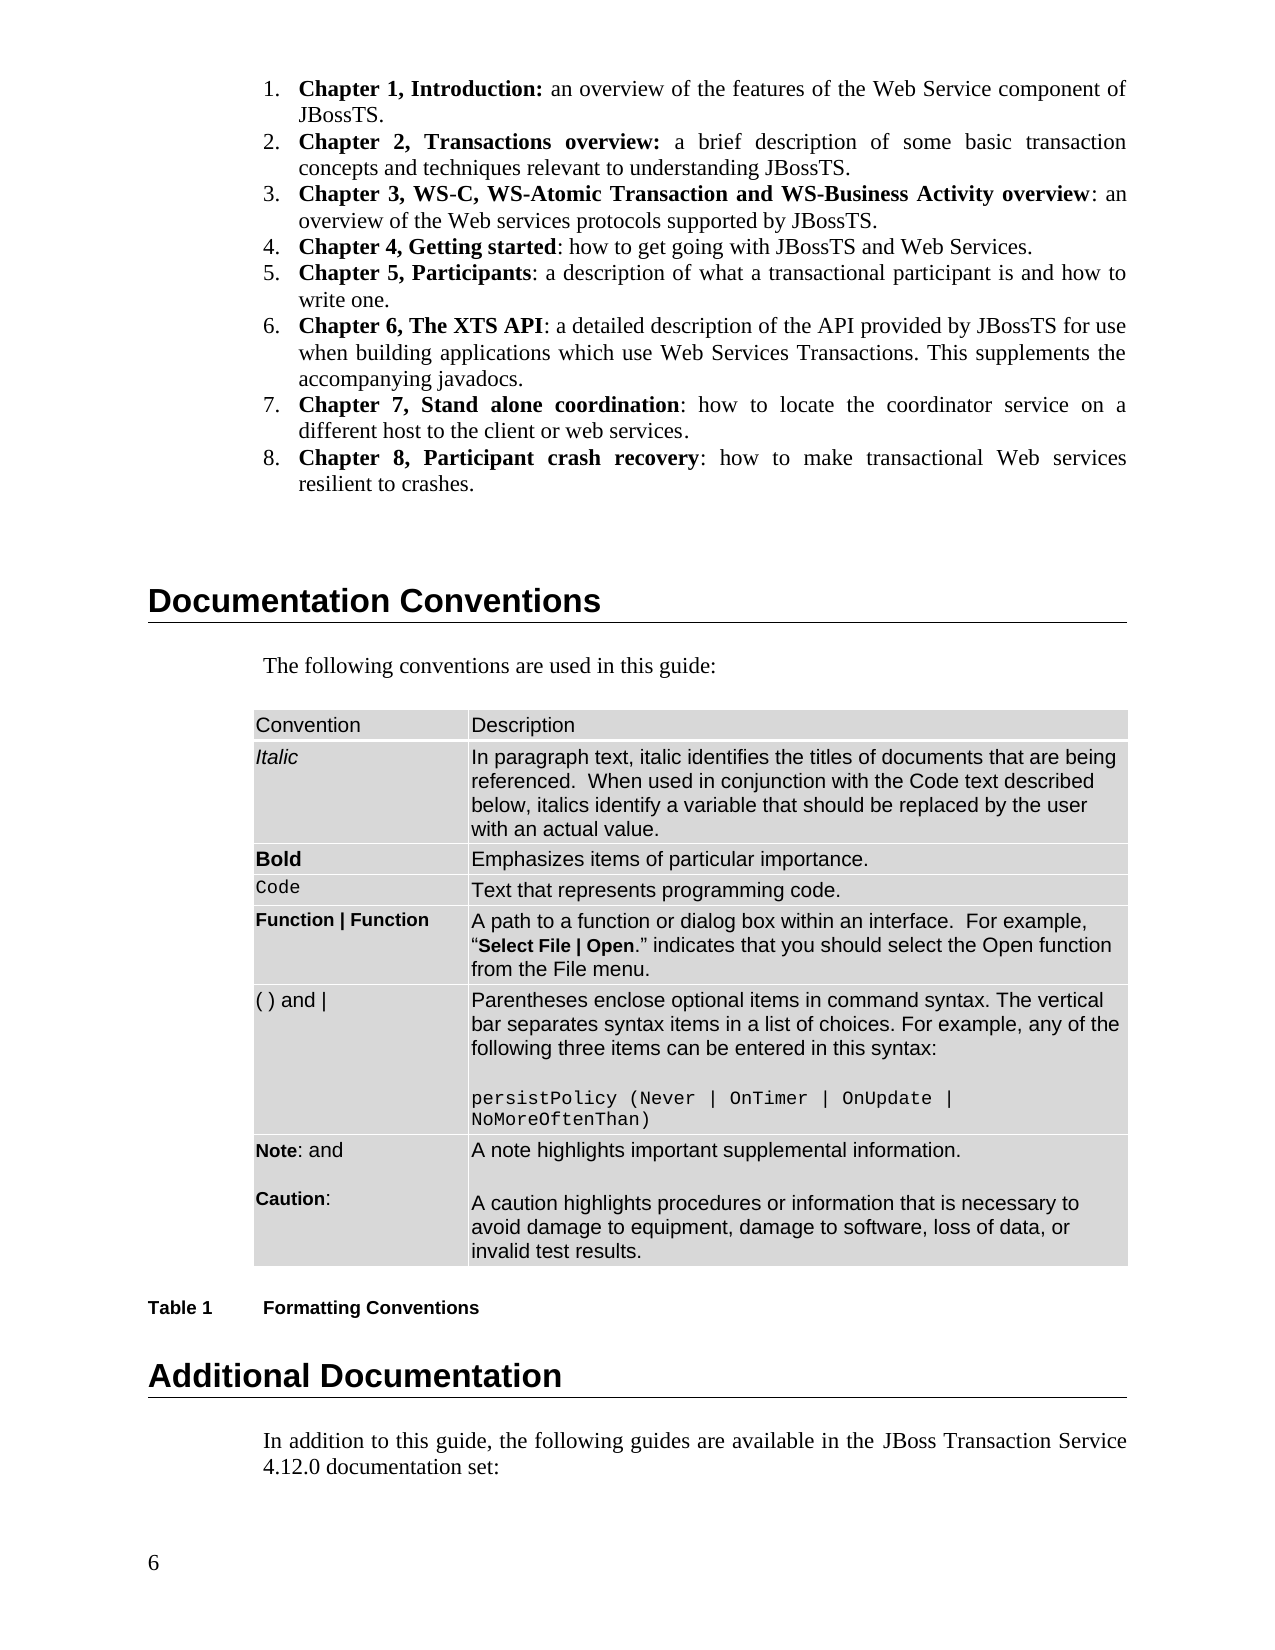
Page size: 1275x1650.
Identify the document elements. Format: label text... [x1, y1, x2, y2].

list Chapter 2, Transactions overview: a brief description of some basic transaction concepts and techniques relevant to understanding JBossTS. [263, 128, 1127, 180]
table_cell Code [254, 875, 468, 905]
list Chapter 5, Participants: a description of what a transactional participant is and how to write one. [263, 259, 1127, 312]
table_cell ( ) and | [254, 985, 468, 1134]
text Table 1 Formatting Conventions [148, 1297, 1127, 1319]
table_cell A note highlights important supplemental information. A caution highlights procedures or information that is necessary to avoid damage to equipment, damage to software, loss of data, or invalid test results. [469, 1135, 1128, 1266]
list Chapter 3, WS-C, WS-Atomic Transaction and WS-Business Activity overview: an overview of the Web services protocols supported by JBossTS. [263, 180, 1127, 233]
table_cell In paragraph text, italic identifies the titles of documents that are being referenced. When used in conjunction with the Code text described below, italics identify a variable that should be replaced by the user with an actual value. [469, 742, 1128, 843]
text The following conventions are used in this guide: [263, 652, 1127, 678]
table_cell Italic [254, 742, 468, 843]
table_header Description [469, 710, 1128, 739]
list Chapter 1, Introduction: an overview of the features of the Web Service component of JBossTS. [263, 75, 1127, 128]
list Chapter 8, Participant crash recovery: how to make transactional Web services resilient to crashes. [263, 444, 1127, 497]
table_cell Function | Function [254, 906, 468, 984]
text In addition to this guide, the following guides are available in the JBoss Transaction Service 4.11.0 documentation set: [263, 1427, 1127, 1480]
table_cell Text that represents programming code. [469, 875, 1128, 905]
list Chapter 4, Getting started: how to get going with JBossTS and Web Services. [263, 233, 1127, 259]
table_cell A path to a function or dialog box within an interface. For example, “Select File | Open.” indicates that you should select the Open function from the File menu. [469, 906, 1128, 984]
subtitle Documentation Conventions [148, 581, 1127, 622]
list Chapter 7, Stand alone coordination: how to locate the coordinator service on a different host to the client or web services. [263, 391, 1127, 444]
table_cell Note: and Caution: [254, 1135, 468, 1266]
table_cell Emphasizes items of particular importance. [469, 844, 1128, 874]
subtitle Additional Documentation [148, 1356, 1127, 1397]
table_cell Parentheses enclose optional items in command syntax. The vertical bar separates syntax items in a list of choices. For example, any of the following three items can be entered in this syntax: persistPolicy (Never | OnTimer | OnUpdate | NoMoreOftenThan) [469, 985, 1128, 1134]
list Chapter 6, The XTS API: a detailed description of the API provided by JBossTS for use when building applications which use Web Services Transactions. This supplements the accompanying javadocs. [263, 312, 1127, 391]
table_header Convention [254, 710, 468, 739]
table_cell Bold [254, 844, 468, 874]
